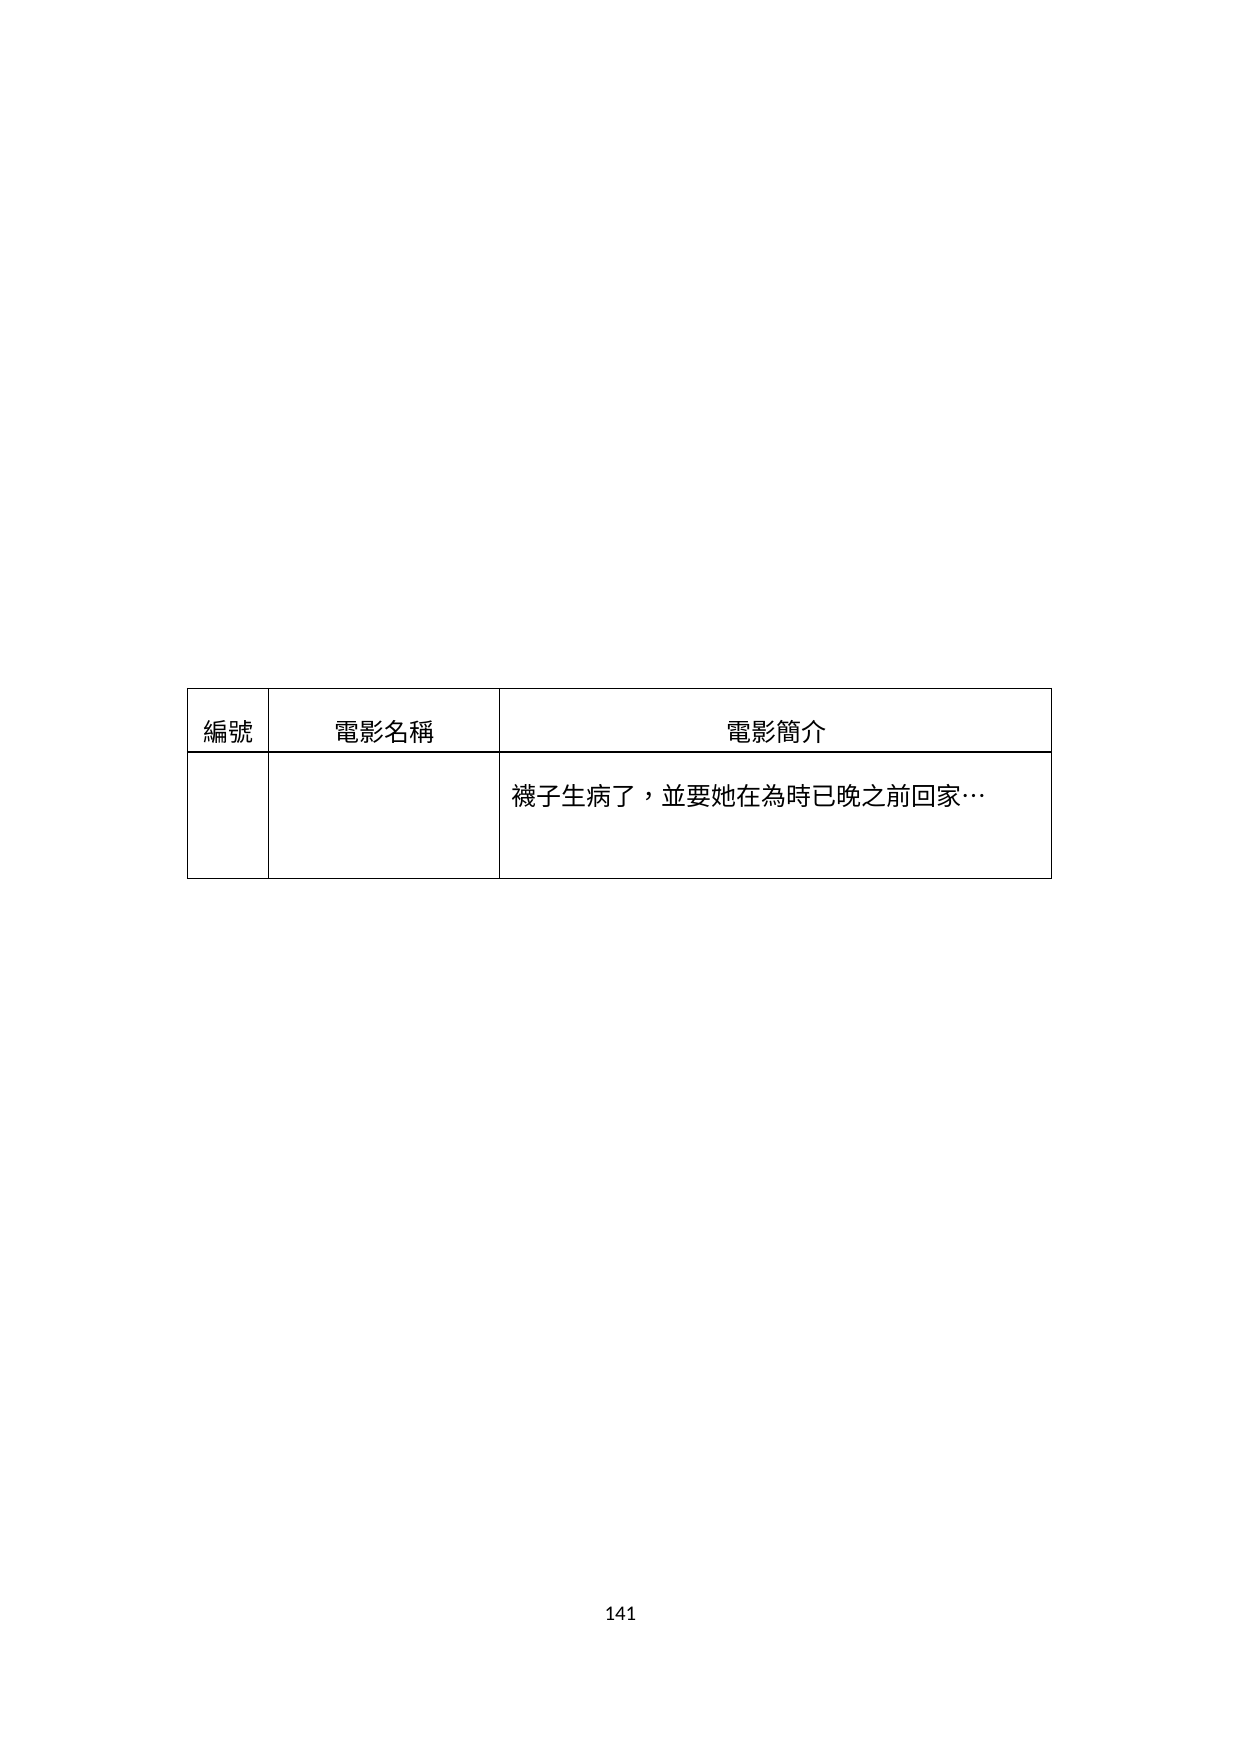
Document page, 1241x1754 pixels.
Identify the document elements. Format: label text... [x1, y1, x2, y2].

table_header 電影簡介 [500, 689, 1051, 751]
table_cell 襪子生病了，並要她在為時已晚之前回家… [500, 753, 1051, 877]
table_header 編號 [188, 689, 268, 751]
table_cell [269, 753, 499, 877]
table_cell [188, 753, 268, 877]
table_header 電影名稱 [269, 689, 499, 751]
